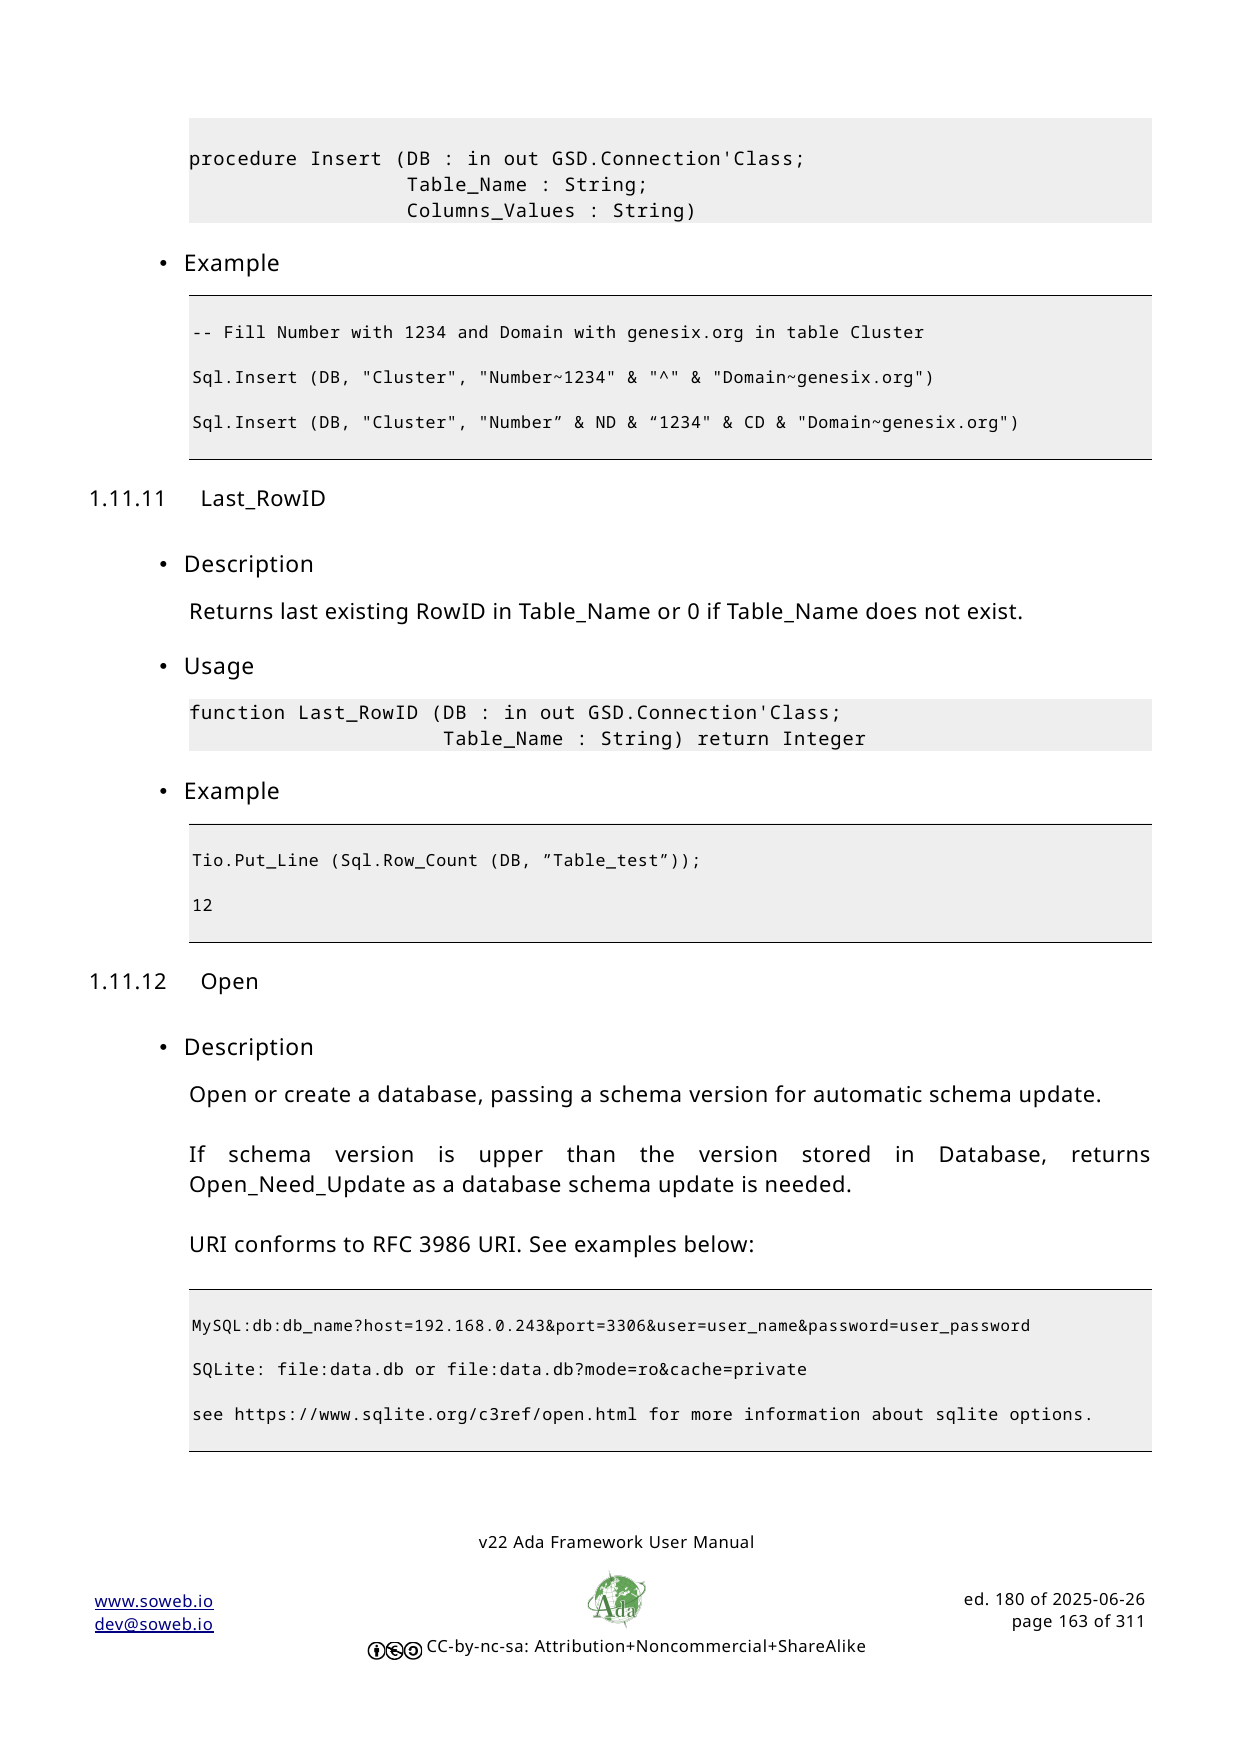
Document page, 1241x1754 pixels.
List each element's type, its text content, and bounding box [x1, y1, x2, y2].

picture [587, 1570, 646, 1629]
text Table_Name : String; [189, 171, 1152, 197]
text Open or create a database, passing a schema version for automatic schema update. [189, 1079, 1152, 1109]
text Returns last existing RowID in Table_Name or 0 if Table_Name does not exist. [189, 596, 1152, 626]
list SQLite: file:data.db or file:data.db?mode=ro&cache=private [189, 1333, 1152, 1400]
text URI conforms to RFC 3986 URI. See examples below: [189, 1229, 1152, 1259]
subtitle Description [159, 547, 1152, 578]
subtitle Example [159, 774, 1152, 806]
list Sql.Insert (DB, "Cluster", "Number” & ND & “1234" & CD & "Domain~genesix.org") [189, 408, 1152, 459]
text Table_Name : String) return Integer [189, 725, 1152, 751]
text function Last_RowID (DB : in out GSD.Connection'Class; [189, 699, 1152, 725]
subtitle Last_RowID [88, 482, 1152, 523]
subtitle Usage [159, 650, 1152, 681]
list see https://www.sqlite.org/c3ref/open.html for more information about sqlite options. [189, 1400, 1152, 1451]
list Tio.Put_Line (Sql.Row_Count (DB, ”Table_test”)); 12 [189, 846, 1152, 942]
subtitle Open [88, 966, 1152, 1007]
list MySQL:db:db_name?host=192.168.0.243&port=3306&user=user_name&password=user_password [189, 1290, 1152, 1333]
text If schema version is upper than the version stored in Database, returns Open_Need_Update as a database schema update is needed. [189, 1139, 1152, 1199]
list -- Fill Number with 1234 and Domain with genesix.org in table Cluster Sql.Insert (DB, "Cluster", "Number~1234" & "^" & "Domain~genesix.org") [189, 318, 1152, 385]
picture [367, 1642, 423, 1660]
text Columns_Values : String) [189, 197, 1152, 223]
subtitle Example [159, 246, 1152, 278]
subtitle Description [159, 1030, 1152, 1062]
text procedure Insert (DB : in out GSD.Connection'Class; [189, 118, 1152, 171]
